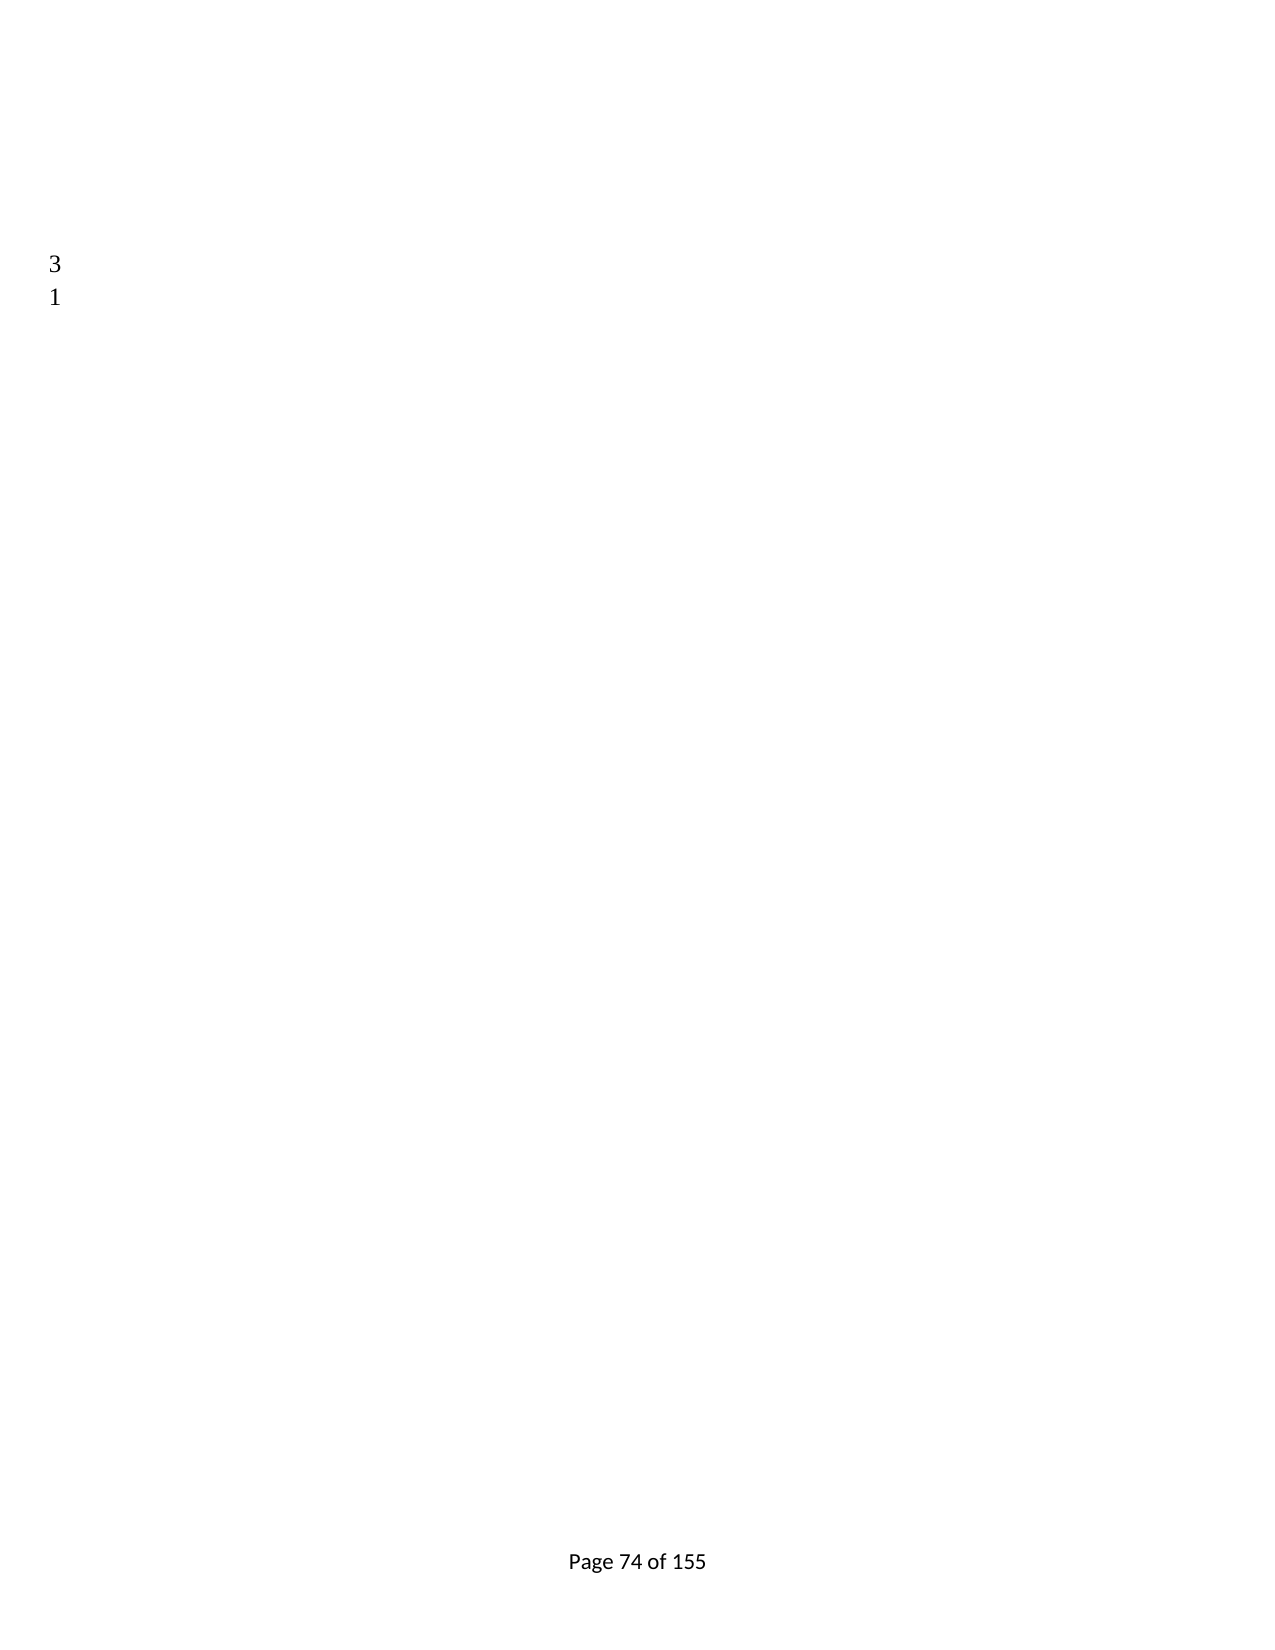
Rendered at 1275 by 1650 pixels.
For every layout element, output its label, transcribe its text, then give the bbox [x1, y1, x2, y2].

table_cell [809, 150, 1066, 1499]
table_cell 31 [38, 150, 294, 1499]
table_cell [295, 150, 551, 1499]
table_cell [1066, 150, 1275, 1499]
table_cell [551, 150, 808, 1499]
